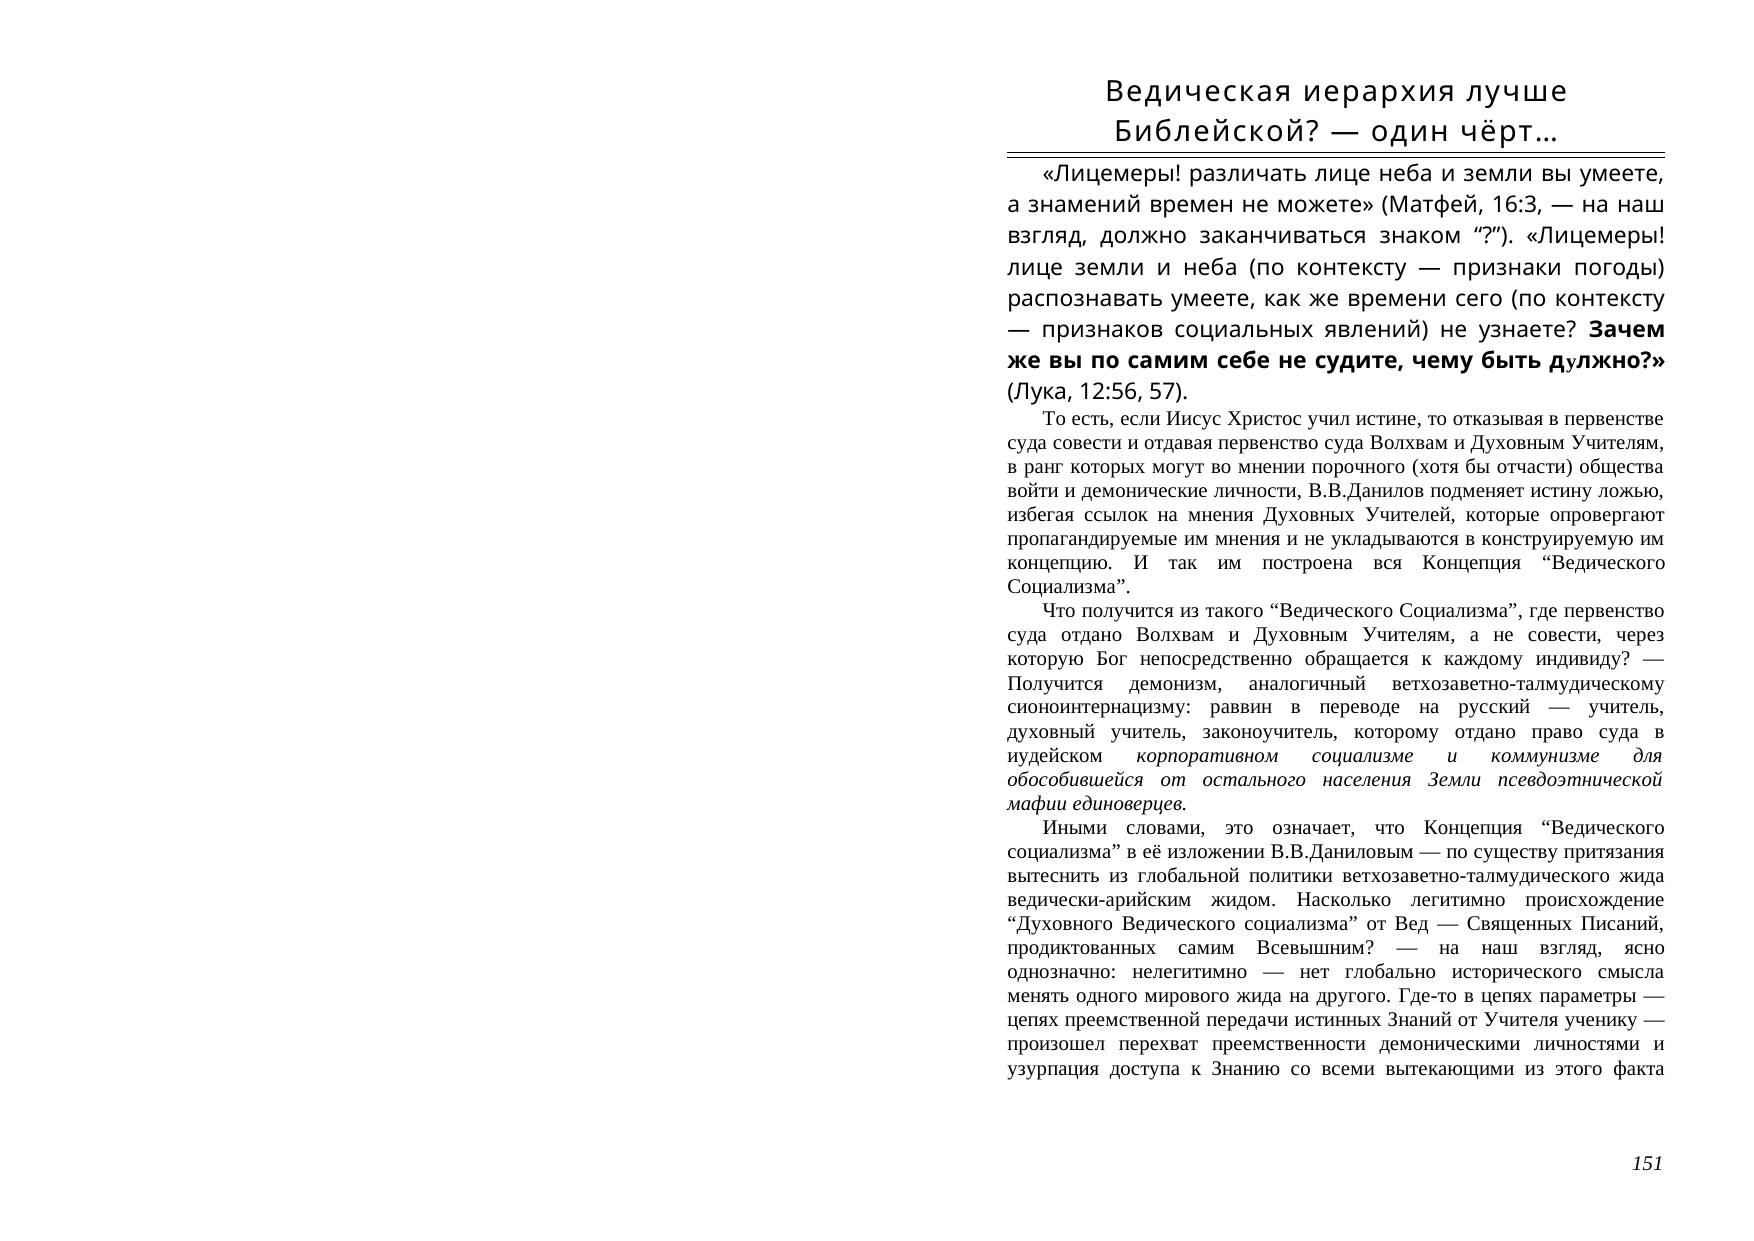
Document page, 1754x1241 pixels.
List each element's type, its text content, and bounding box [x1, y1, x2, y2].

text «Лицемеры! различать лице неба и земли вы умеете, а знамений времен не можете» (Матфей, 16:3, — на наш взгляд, должно заканчиваться знаком “?”). «Лицемеры! лице земли и неба (по контексту — признаки погоды) распознавать умеете, как же времени сего (по контексту — признаков социальных явлений) не узнаете? Зачем же вы по самим себе не судите, чему быть дулжно?» (Лука, 12:56, 57). [1007, 158, 1665, 406]
text То есть, если Иисус Христос учил истине, то отказывая в первенстве суда совести и отдавая первенство суда Волхвам и Духовным Учителям, в ранг которых могут во мнении порочного (хотя бы отчасти) общества войти и демонические личности, В.В.Данилов подменяет истину ложью, избегая ссылок на мнения Духовных Учителей, которые опровергают пропагандируемые им мнения и не укладываются в конструируемую им концепцию. И так им построена вся Концепция “Ведического Социализма”. [1007, 406, 1665, 598]
text Иными словами, это означает, что Концепция “Ведического социализма” в её изложении В.В.Даниловым — по существу притязания вытеснить из глобальной политики ветхозаветно-талмудического жида ведически-арийским жидом. Насколько легитимно происхождение “Духовного Ведического социализма” от Вед — Священных Писаний, продиктованных самим Всевышним? — на наш взгляд, ясно однозначно: нелегитимно — нет глобально исторического смысла менять одного мирового жида на другого. Где-то в цепях параметры — цепях преемственной передачи истинных Знаний от Учителя ученику — произошел перехват преемственности демоническими личностями и узурпация доступа к Знанию со всеми вытекающими из этого факта [1007, 815, 1665, 1079]
text Что получится из такого “Ведического Социализма”, где первенство суда отдано Волхвам и Духовным Учителям, а не совести, через которую Бог непосредственно обращается к каждому индивиду? — Получится демонизм, аналогичный ветхозаветно-талмудическому сионоинтернацизму: раввин в переводе на русский — учитель, духовный учитель, законоучитель, которому отдано право суда в иудейском корпоративном социализме и коммунизме для обособившейся от остального населения Земли псевдоэтнической мафии единоверцев. [1007, 598, 1665, 815]
